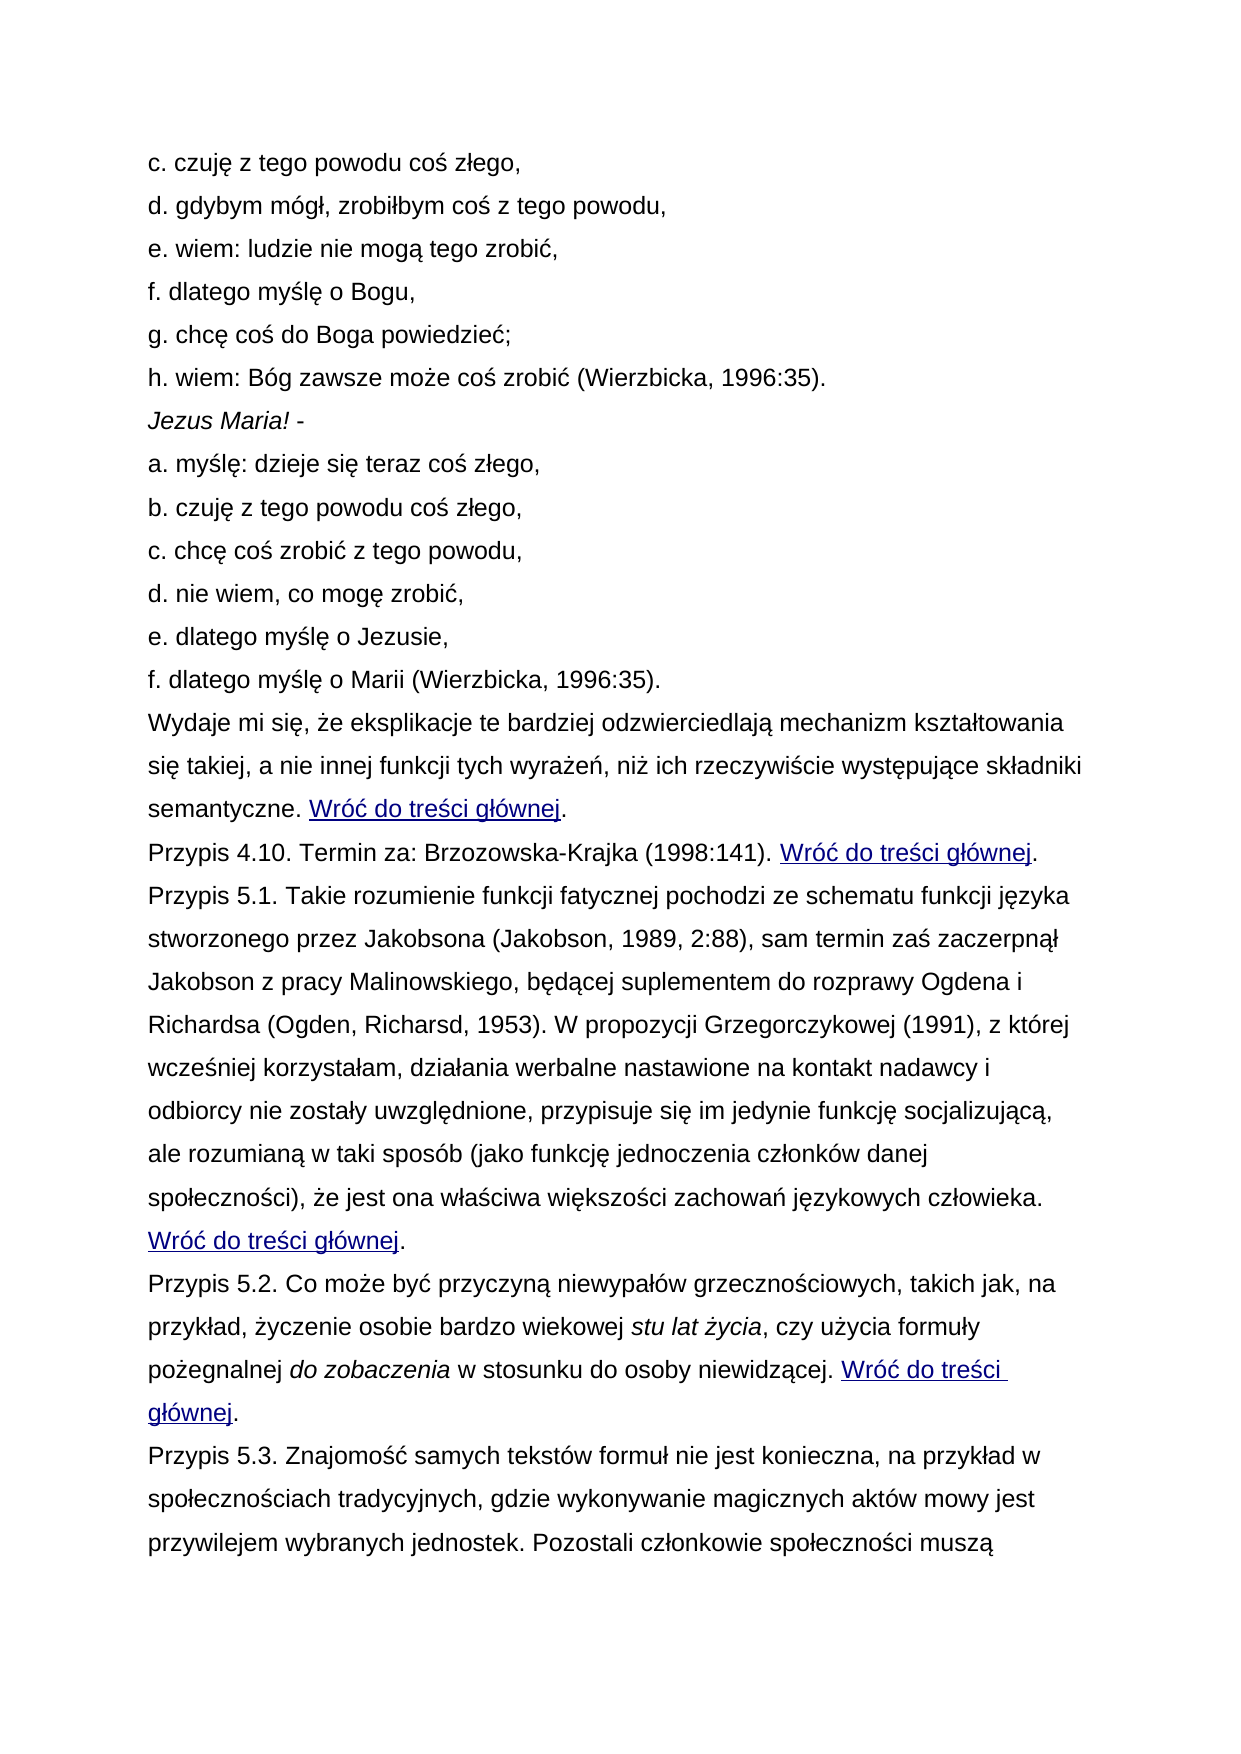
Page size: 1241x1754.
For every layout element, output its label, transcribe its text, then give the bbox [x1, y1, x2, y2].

text b. czuję z tego powodu coś złego, [148, 493, 1093, 521]
text g. chcę coś do Boga powiedzieć; [148, 320, 1093, 349]
text e. wiem: ludzie nie mogą tego zrobić, [148, 234, 1093, 263]
text Przypis 5.2. Co może być przyczyną niewypałów grzecznościowych, takich jak, na przykład, życzenie osobie bardzo wiekowej stu lat życia, czy użycia formuły pożegnalnej do zobaczenia w stosunku do osoby niewidzącej. Wróć do treści głównej. [148, 1269, 1093, 1427]
text d. gdybym mógł, zrobiłbym coś z tego powodu, [148, 191, 1093, 219]
text Wydaje mi się, że eksplikacje te bardziej odzwierciedlają mechanizm kształtowania się takiej, a nie innej funkcji tych wyrażeń, niż ich rzeczywiście występujące składniki semantyczne. Wróć do treści głównej. [148, 708, 1093, 823]
text d. nie wiem, co mogę zrobić, [148, 579, 1093, 608]
text c. czuję z tego powodu coś złego, [148, 148, 1093, 176]
text Przypis 5.1. Takie rozumienie funkcji fatycznej pochodzi ze schematu funkcji języka stworzonego przez Jakobsona (Jakobson, 1989, 2:88), sam termin zaś zaczerpnął Jakobson z pracy Malinowskiego, będącej suplementem do rozprawy Ogdena i Richardsa (Ogden, Richarsd, 1953). W propozycji Grzegorczykowej (1991), z której wcześniej korzystałam, działania werbalne nastawione na kontakt nadawcy i odbiorcy nie zostały uwzględnione, przypisuje się im jedynie funkcję socjalizującą, ale rozumianą w taki sposób (jako funkcję jednoczenia członków danej społeczności), że jest ona właściwa większości zachowań językowych człowieka. Wróć do treści głównej. [148, 881, 1093, 1254]
text Przypis 4.10. Termin za: Brzozowska-Krajka (1998:141). Wróć do treści głównej. [148, 838, 1093, 866]
text Jezus Maria! - [148, 406, 1093, 435]
text Przypis 5.3. Znajomość samych tekstów formuł nie jest konieczna, na przykład w społecznościach tradycyjnych, gdzie wykonywanie magicznych aktów mowy jest przywilejem wybranych jednostek. Pozostali członkowie społeczności muszą [148, 1441, 1093, 1556]
text f. dlatego myślę o Marii (Wierzbicka, 1996:35). [148, 665, 1093, 694]
text f. dlatego myślę o Bogu, [148, 277, 1093, 306]
text h. wiem: Bóg zawsze może coś zrobić (Wierzbicka, 1996:35). [148, 363, 1093, 392]
text c. chcę coś zrobić z tego powodu, [148, 536, 1093, 564]
text e. dlatego myślę o Jezusie, [148, 622, 1093, 651]
text a. myślę: dzieje się teraz coś złego, [148, 449, 1093, 478]
